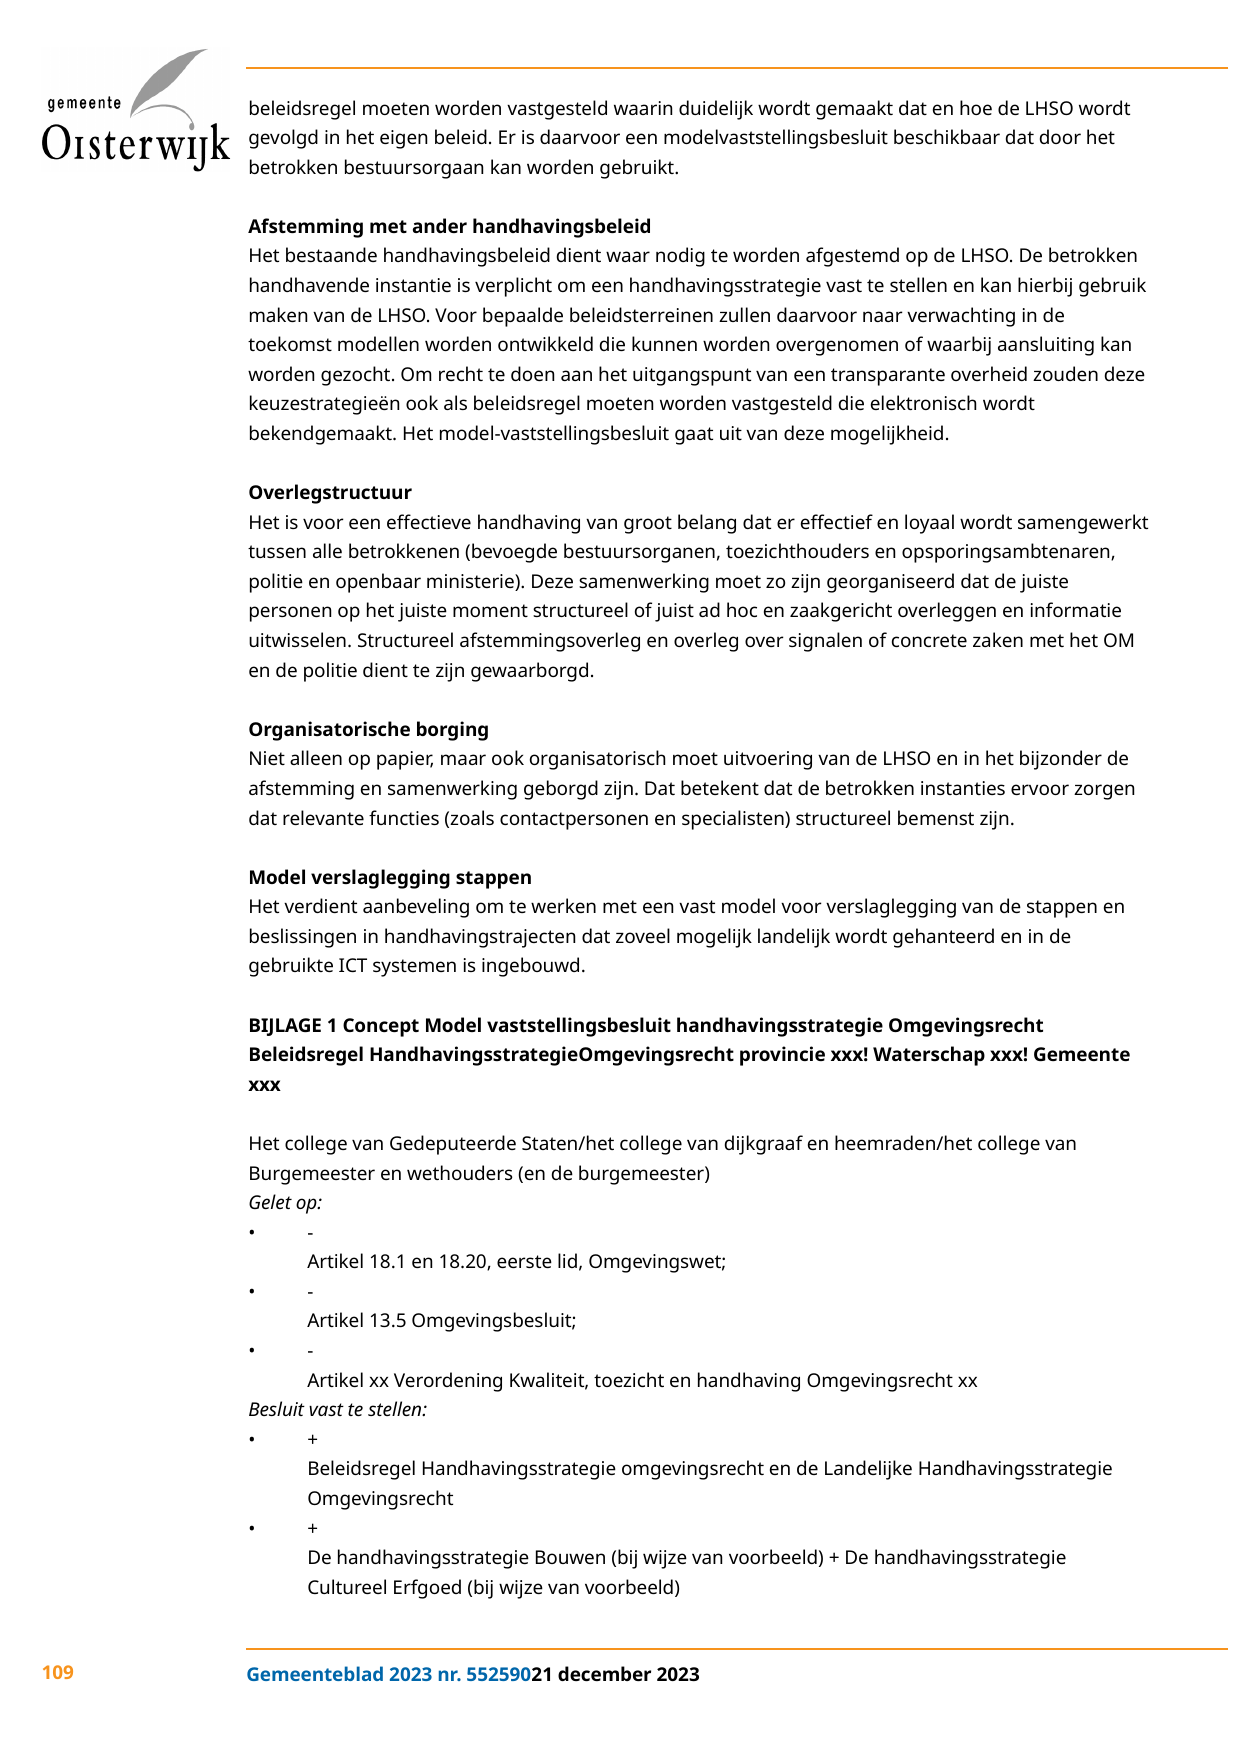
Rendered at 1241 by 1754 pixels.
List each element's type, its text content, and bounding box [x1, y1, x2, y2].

text Het bestaande handhavingsbeleid dient waar nodig te worden afgestemd op de LHSO. De betrokken handhavende instantie is verplicht om een handhavingsstrategie vast te stellen en kan hierbij gebruik maken van de LHSO. Voor bepaalde beleidsterreinen zullen daarvoor naar verwachting in de toekomst modellen worden ontwikkeld die kunnen worden overgenomen of waarbij aansluiting kan worden gezocht. Om recht te doen aan het uitgangspunt van een transparante overheid zouden deze keuzestrategieën ook als beleidsregel moeten worden vastgesteld die elektronisch wordt bekendgemaakt. Het model-vaststellingsbesluit gaat uit van deze mogelijkheid. [248, 243, 1152, 446]
text Het college van Gedeputeerde Staten/het college van dijkgraaf en heemraden/het college van [248, 1130, 1152, 1156]
list - [248, 1337, 1152, 1363]
text Het verdient aanbeveling om te werken met een vast model voor verslaglegging van de stappen en beslissingen in handhavingstrajecten dat zoveel mogelijk landelijk wordt gehanteerd en in de gebruikte ICT systemen is ingebouwd. [248, 893, 1152, 978]
list Artikel 13.5 Omgevingsbesluit; [248, 1308, 1152, 1333]
list + [248, 1426, 1152, 1452]
text Besluit vast te stellen: [248, 1396, 1152, 1422]
list De handhavingsstrategie Bouwen (bij wijze van voorbeeld) + De handhavingsstrategie Cultureel Erfgoed (bij wijze van voorbeeld) [248, 1544, 1152, 1600]
list Artikel xx Verordening Kwaliteit, toezicht en handhaving Omgevingsrecht xx [248, 1367, 1152, 1393]
list - [248, 1278, 1152, 1304]
text Overlegstructuur [248, 479, 1152, 505]
text Model verslaglegging stappen [248, 864, 1152, 890]
text Het is voor een effectieve handhaving van groot belang dat er effectief en loyaal wordt samengewerkt tussen alle betrokkenen (bevoegde bestuursorganen, toezichthouders en opsporingsambtenaren, politie en openbaar ministerie). Deze samenwerking moet zo zijn georganiseerd dat de juiste personen op het juiste moment structureel of juist ad hoc en zaakgericht overleggen en informatie uitwisselen. Structureel afstemmingsoverleg en overleg over signalen of concrete zaken met het OM en de politie dient te zijn gewaarborgd. [248, 509, 1152, 683]
text Burgemeester en wethouders (en de burgemeester) [248, 1160, 1152, 1186]
list Beleidsregel Handhavingsstrategie omgevingsrecht en de Landelijke Handhavingsstrategie Omgevingsrecht [248, 1456, 1152, 1511]
list + [248, 1515, 1152, 1541]
text Afstemming met ander handhavingsbeleid [248, 213, 1152, 239]
list Artikel 18.1 en 18.20, eerste lid, Omgevingswet; [248, 1248, 1152, 1274]
text BIJLAGE 1 Concept Model vaststellingsbesluit handhavingsstrategie Omgevingsrecht Beleidsregel HandhavingsstrategieOmgevingsrecht provincie xxx! Waterschap xxx! Gemeente xxx [248, 1012, 1152, 1097]
text Niet alleen op papier, maar ook organisatorisch moet uitvoering van de LHSO en in het bijzonder de afstemming en samenwerking geborgd zijn. Dat betekent dat de betrokken instanties ervoor zorgen dat relevante functies (zoals contactpersonen en specialisten) structureel bemenst zijn. [248, 746, 1152, 831]
picture [41, 47, 231, 172]
text beleidsregel moeten worden vastgesteld waarin duidelijk wordt gemaakt dat en hoe de LHSO wordt gevolgd in het eigen beleid. Er is daarvoor een modelvaststellingsbesluit beschikbaar dat door het betrokken bestuursorgaan kan worden gebruikt. [248, 95, 1152, 180]
text Organisatorische borging [248, 716, 1152, 742]
text Gelet op: [248, 1189, 1152, 1215]
list - [248, 1219, 1152, 1245]
